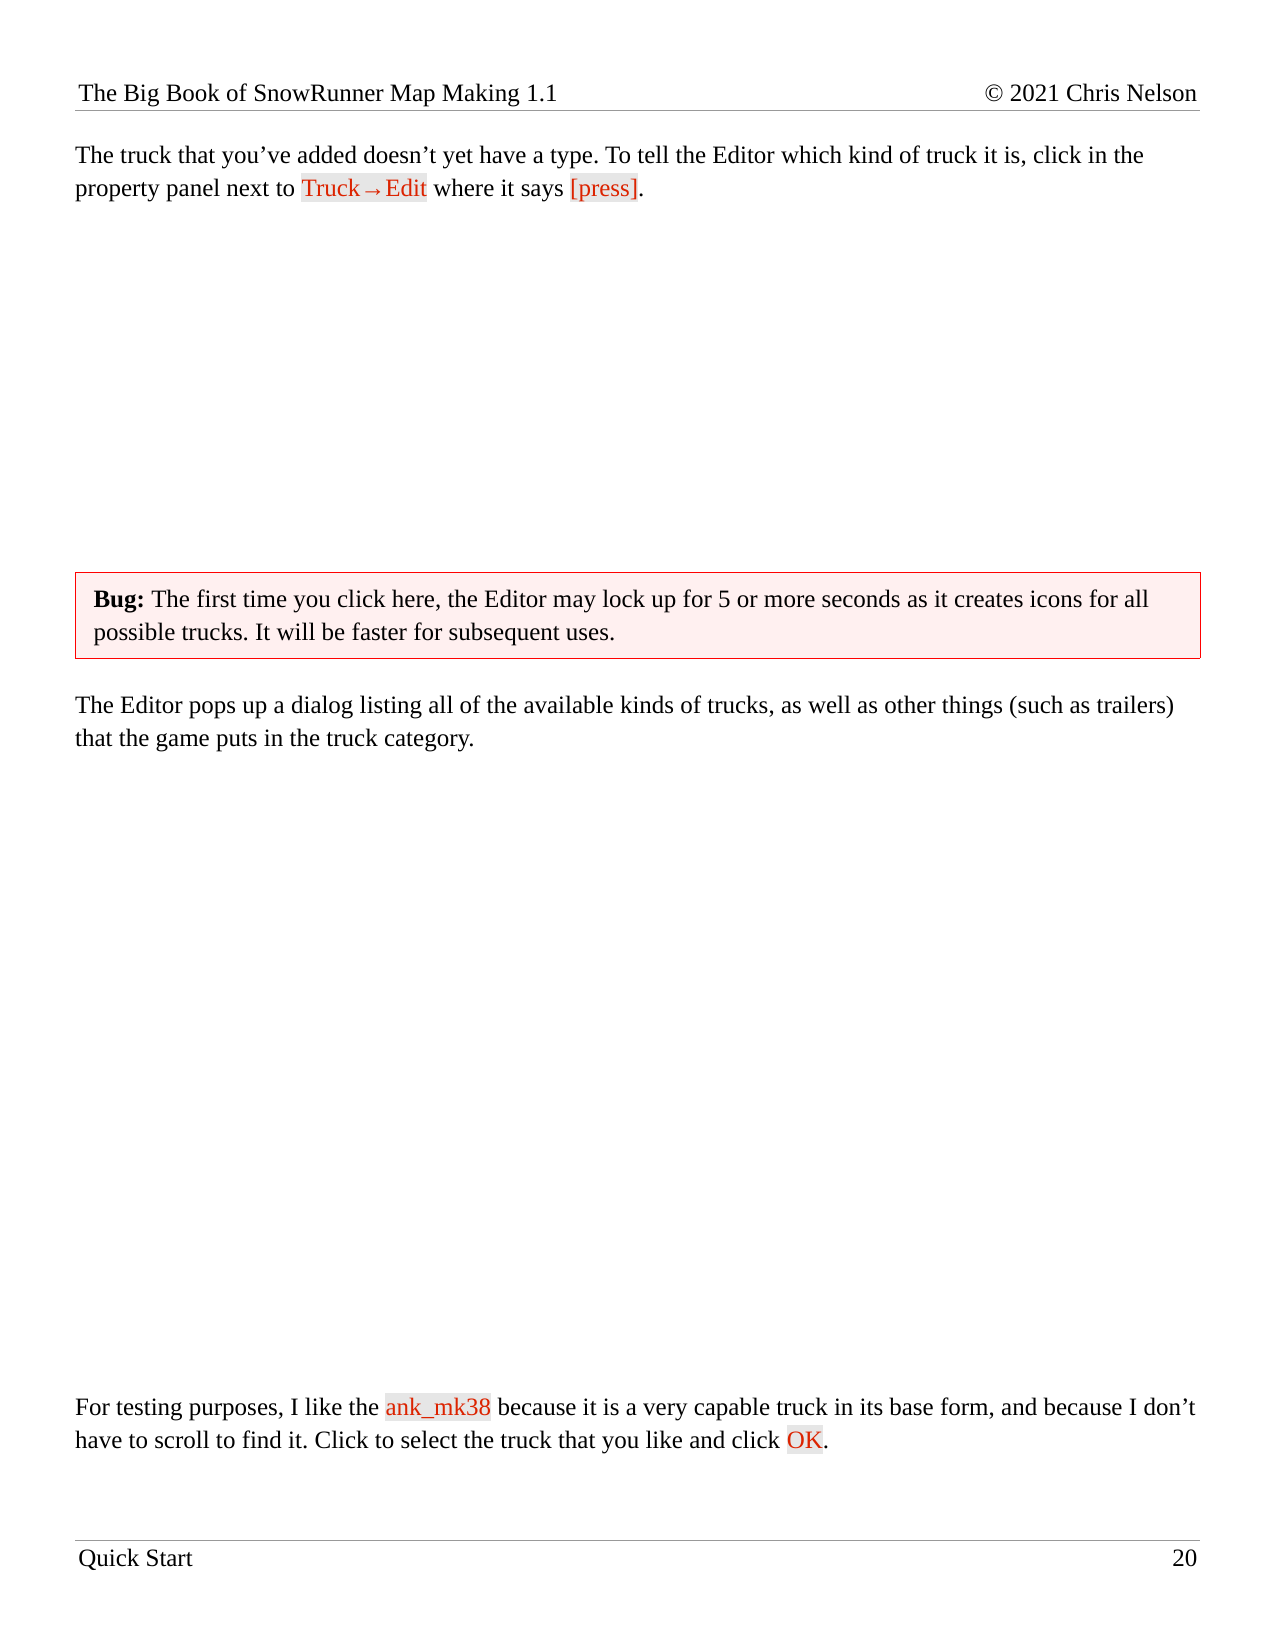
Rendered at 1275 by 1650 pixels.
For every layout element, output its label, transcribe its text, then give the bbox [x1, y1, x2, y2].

text For testing purposes, I like the ank_mk38 because it is a very capable truck in its base form, and because I don’t have to scroll to find it. Click to select the truck that you like and click OK. [75, 1392, 1200, 1454]
list The first time you click here, the Editor may lock up for 5 or more seconds as it creates icons for all possible trucks. It will be faster for subsequent uses. [76, 573, 1200, 658]
text The Editor pops up a dialog listing all of the available kinds of trucks, as well as other things (such as trailers) that the game puts in the truck category. [75, 690, 1200, 751]
text The truck that you’ve added doesn’t yet have a type. To tell the Editor which kind of truck it is, click in the property panel next to Truck→Edit where it says [press]. [75, 140, 1200, 202]
